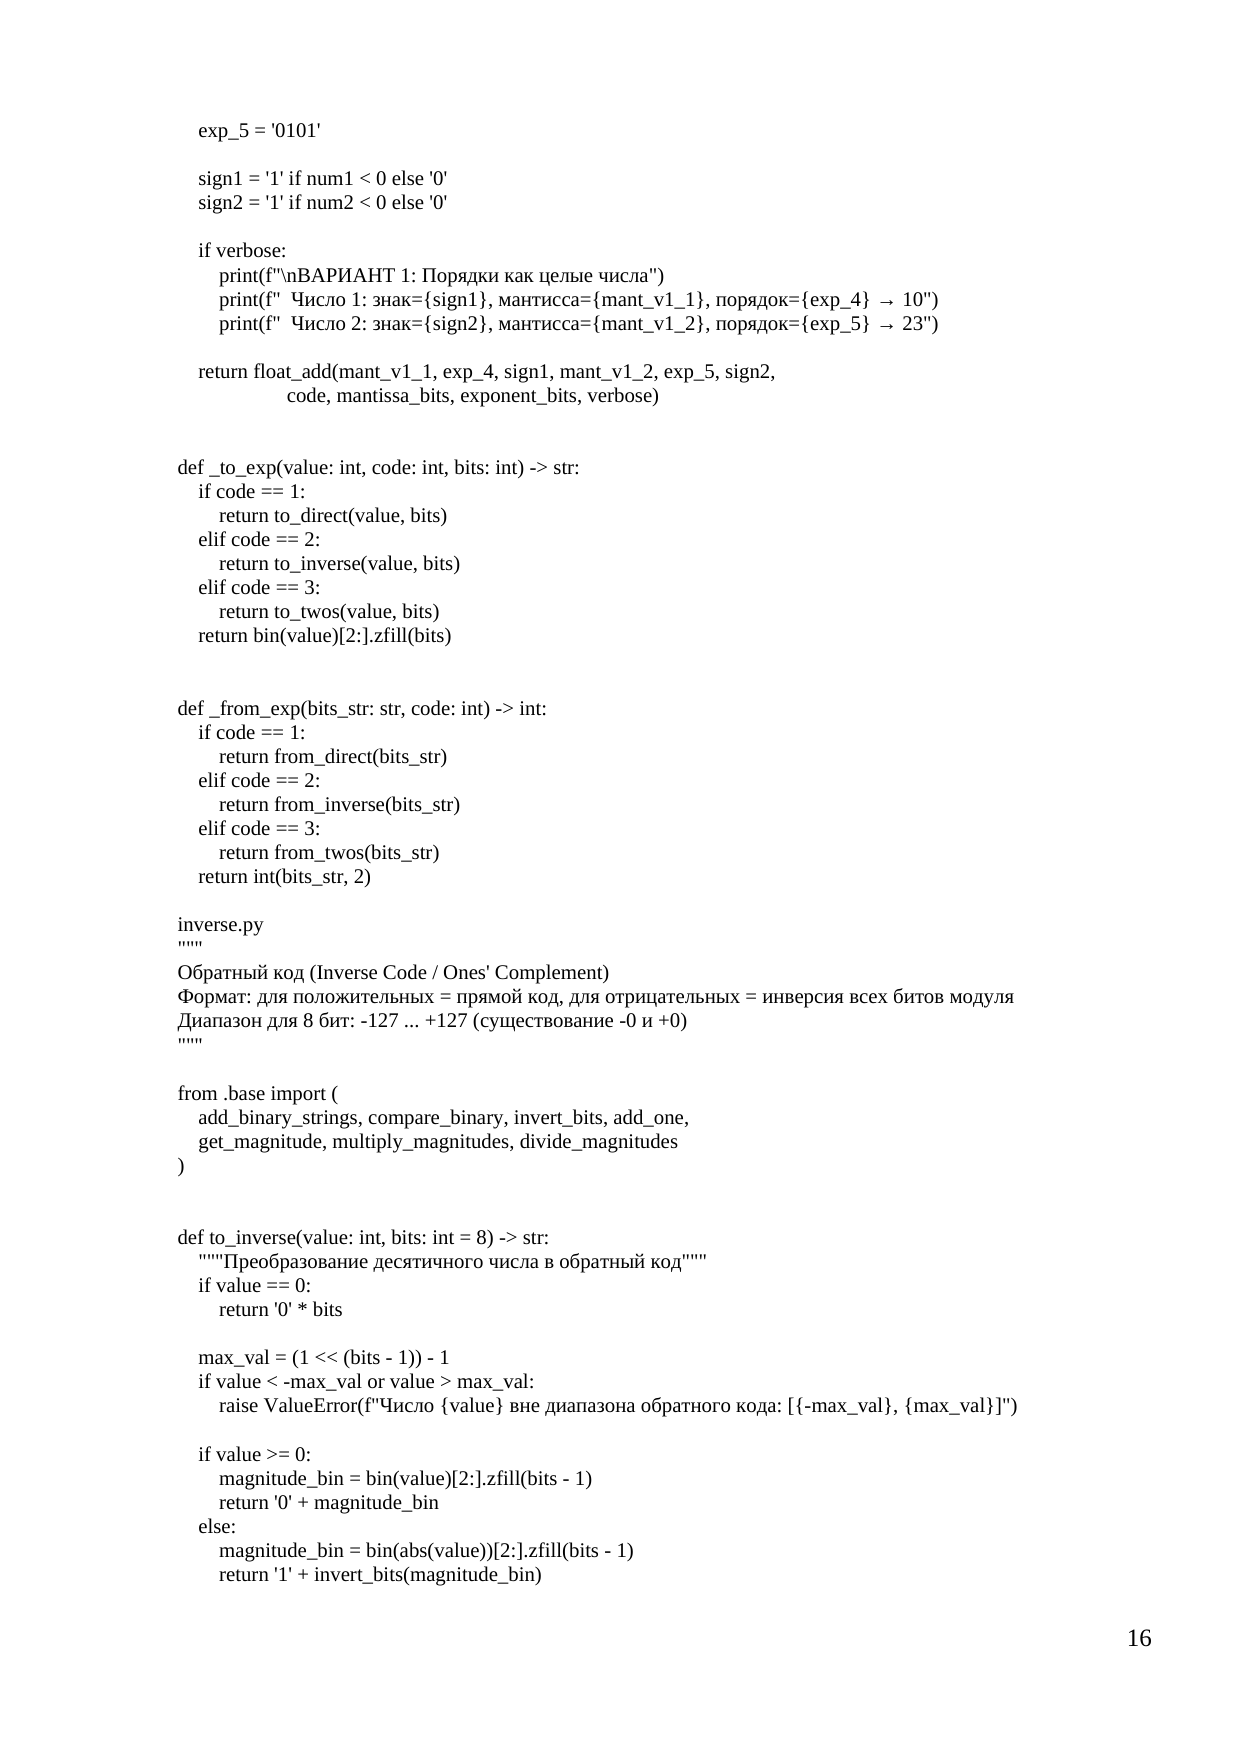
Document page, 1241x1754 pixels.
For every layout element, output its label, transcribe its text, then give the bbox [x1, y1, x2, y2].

text if code == 1: [177, 479, 1152, 503]
text Обратный код (Inverse Code / Ones' Complement) [177, 960, 1152, 984]
text def _to_exp(value: int, code: int, bits: int) -> str: [177, 455, 1152, 479]
text if value >= 0: [177, 1442, 1152, 1466]
text if verbose: [177, 238, 1152, 262]
text """Преобразование десятичного числа в обратный код""" [177, 1249, 1152, 1273]
text elif code == 3: [177, 816, 1152, 840]
text return to_twos(value, bits) [177, 599, 1152, 623]
text """ [177, 936, 1152, 960]
text exp_5 = '0101' [177, 118, 1152, 142]
text Диапазон для 8 бит: -127 ... +127 (существование -0 и +0) [177, 1008, 1152, 1032]
text inverse.py [177, 912, 1152, 936]
text sign2 = '1' if num2 < 0 else '0' [177, 190, 1152, 214]
text return from_inverse(bits_str) [177, 792, 1152, 816]
text return '0' + magnitude_bin [177, 1490, 1152, 1514]
text magnitude_bin = bin(value)[2:].zfill(bits - 1) [177, 1466, 1152, 1490]
text return '0' * bits [177, 1297, 1152, 1321]
text return from_direct(bits_str) [177, 744, 1152, 768]
text elif code == 3: [177, 575, 1152, 599]
text else: [177, 1514, 1152, 1538]
text elif code == 2: [177, 768, 1152, 792]
text Формат: для положительных = прямой код, для отрицательных = инверсия всех битов модуля [177, 984, 1152, 1008]
text max_val = (1 << (bits - 1)) - 1 [177, 1345, 1152, 1369]
text from .base import ( [177, 1081, 1152, 1105]
text raise ValueError(f"Число {value} вне диапазона обратного кода: [{-max_val}, {max_val}]") [177, 1393, 1152, 1417]
text """ [177, 1032, 1152, 1057]
text ) [177, 1153, 1152, 1177]
text return bin(value)[2:].zfill(bits) [177, 623, 1152, 647]
text code, mantissa_bits, exponent_bits, verbose) [177, 383, 1152, 407]
text def to_inverse(value: int, bits: int = 8) -> str: [177, 1225, 1152, 1249]
text return from_twos(bits_str) [177, 840, 1152, 864]
text if value < -max_val or value > max_val: [177, 1369, 1152, 1393]
text return int(bits_str, 2) [177, 864, 1152, 888]
text get_magnitude, multiply_magnitudes, divide_magnitudes [177, 1129, 1152, 1153]
text return '1' + invert_bits(magnitude_bin) [177, 1562, 1152, 1586]
text add_binary_strings, compare_binary, invert_bits, add_one, [177, 1105, 1152, 1129]
text def _from_exp(bits_str: str, code: int) -> int: [177, 696, 1152, 720]
text if value == 0: [177, 1273, 1152, 1297]
text if code == 1: [177, 720, 1152, 744]
text return to_inverse(value, bits) [177, 551, 1152, 575]
text print(f" Число 1: знак={sign1}, мантисса={mant_v1_1}, порядок={exp_4} → 10") [177, 287, 1152, 311]
text magnitude_bin = bin(abs(value))[2:].zfill(bits - 1) [177, 1538, 1152, 1562]
text elif code == 2: [177, 527, 1152, 551]
text return float_add(mant_v1_1, exp_4, sign1, mant_v1_2, exp_5, sign2, [177, 359, 1152, 383]
text print(f"\nВАРИАНТ 1: Порядки как целые числа") [177, 262, 1152, 287]
text sign1 = '1' if num1 < 0 else '0' [177, 166, 1152, 190]
text return to_direct(value, bits) [177, 503, 1152, 527]
text print(f" Число 2: знак={sign2}, мантисса={mant_v1_2}, порядок={exp_5} → 23") [177, 311, 1152, 335]
